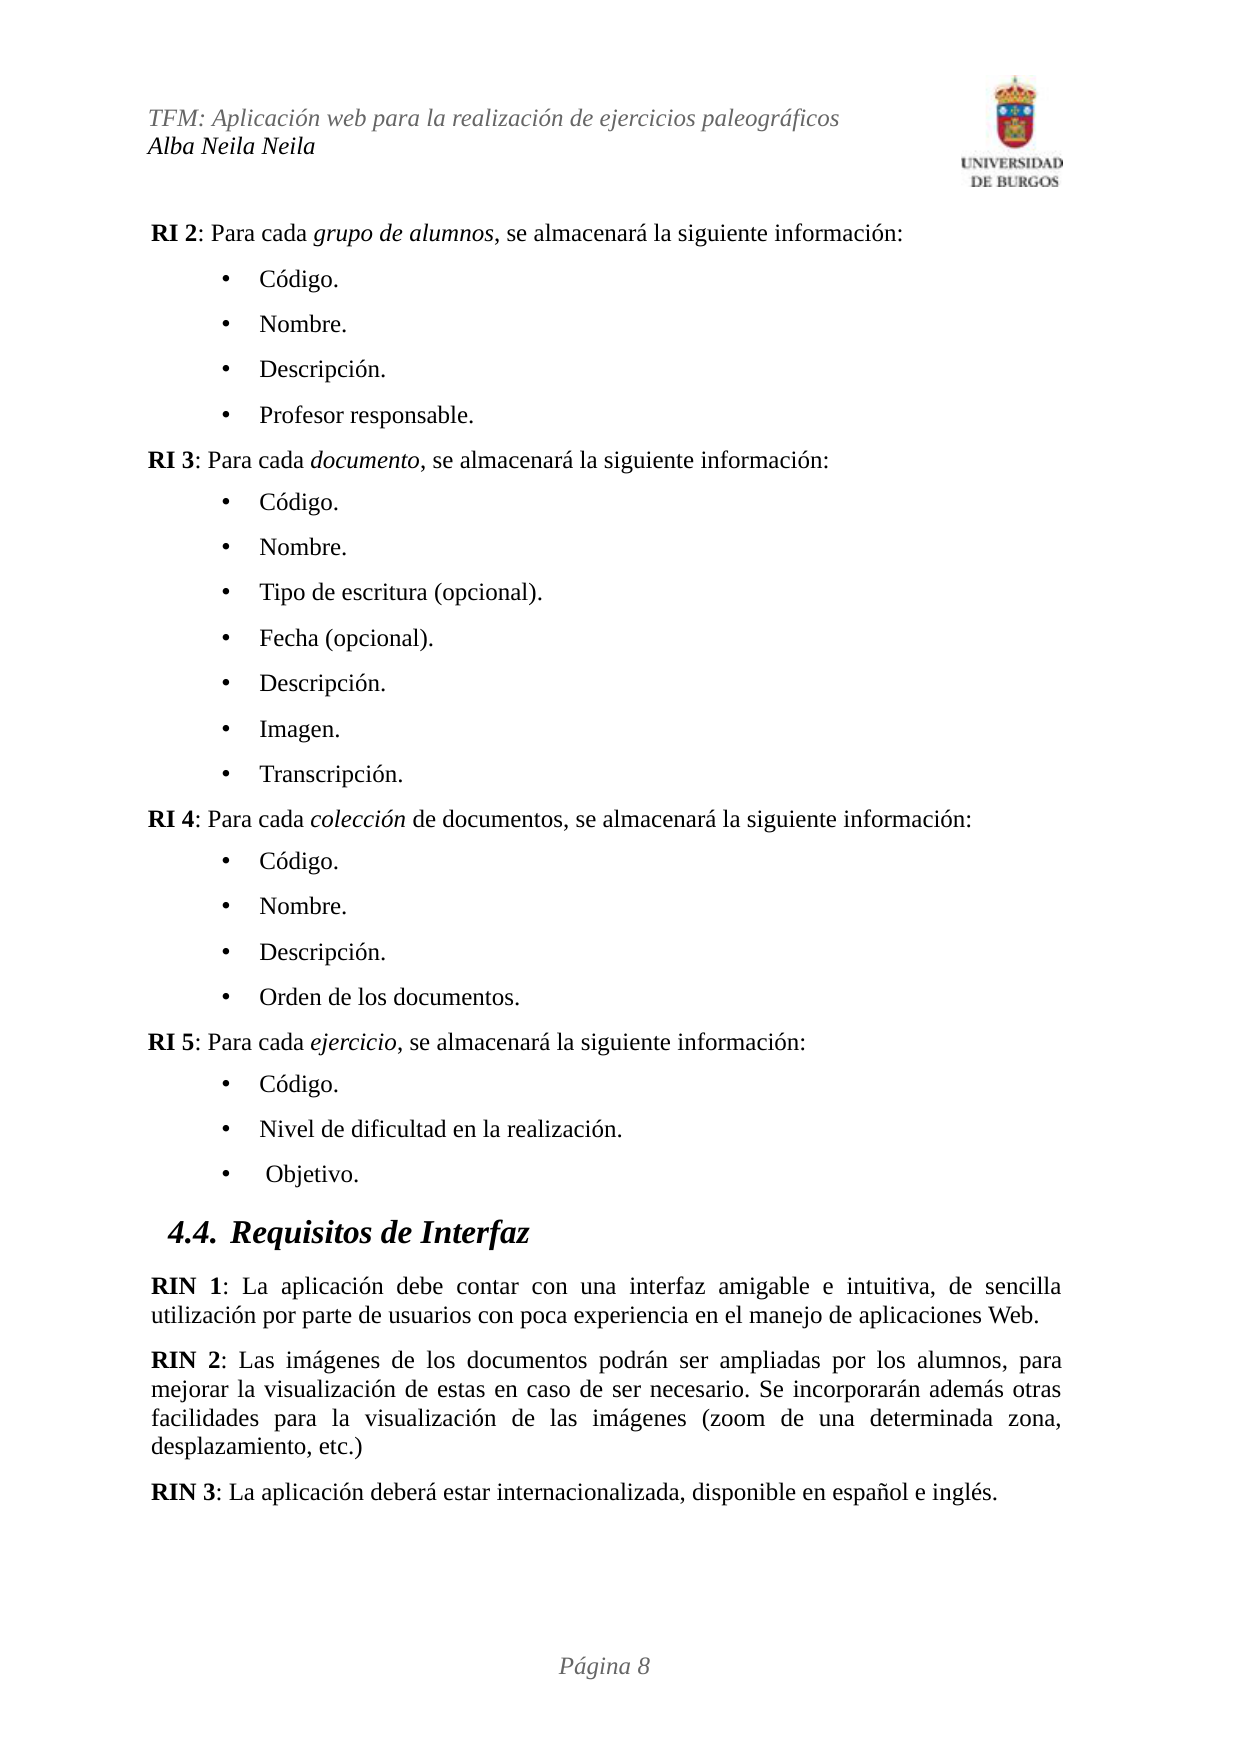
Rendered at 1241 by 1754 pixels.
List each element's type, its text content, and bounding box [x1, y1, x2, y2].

list Orden de los documentos. [222, 982, 1063, 1011]
list Nivel de dificultad en la realización. [222, 1114, 1063, 1143]
text RI 4: Para cada colección de documentos, se almacenará la siguiente información: [148, 804, 1063, 833]
list Nombre. [222, 309, 1063, 338]
list Descripción. [222, 668, 1063, 697]
list Código. [222, 264, 1063, 292]
list Profesor responsable. [222, 400, 1063, 429]
text RI 5: Para cada ejercicio, se almacenará la siguiente información: [148, 1027, 1063, 1056]
text RI 3: Para cada documento, se almacenará la siguiente información: [148, 445, 1063, 474]
list Fecha (opcional). [222, 623, 1063, 652]
list Código. [222, 1069, 1063, 1097]
list Descripción. [222, 937, 1063, 965]
list RIN 1: La aplicación debe contar con una interfaz amigable e intuitiva, de sencilla utilización por parte de usuarios con poca experiencia en el manejo de aplicaciones Web. [151, 1271, 1063, 1328]
list Nombre. [222, 891, 1063, 920]
list Tipo de escritura (opcional). [222, 577, 1063, 606]
list Transcripción. [222, 759, 1063, 788]
list RIN 3: La aplicación deberá estar internacionalizada, disponible en español e inglés. [151, 1477, 1063, 1506]
list Descripción. [222, 354, 1063, 383]
list Objetivo. [222, 1159, 1063, 1188]
list Código. [222, 846, 1063, 874]
subtitle Requisitos de Interfaz [159, 1212, 1063, 1250]
list Código. [222, 487, 1063, 515]
list Nombre. [222, 532, 1063, 561]
list Imagen. [222, 714, 1063, 742]
picture [961, 75, 1063, 187]
list RI 2: Para cada grupo de alumnos, se almacenará la siguiente información: [151, 218, 1063, 247]
list RIN 2: Las imágenes de los documentos podrán ser ampliadas por los alumnos, para mejorar la visualización de estas en caso de ser necesario. Se incorporarán además otras facilidades para la visualización de las imágenes (zoom de una determinada zona, desplazamiento, etc.) [151, 1345, 1063, 1460]
